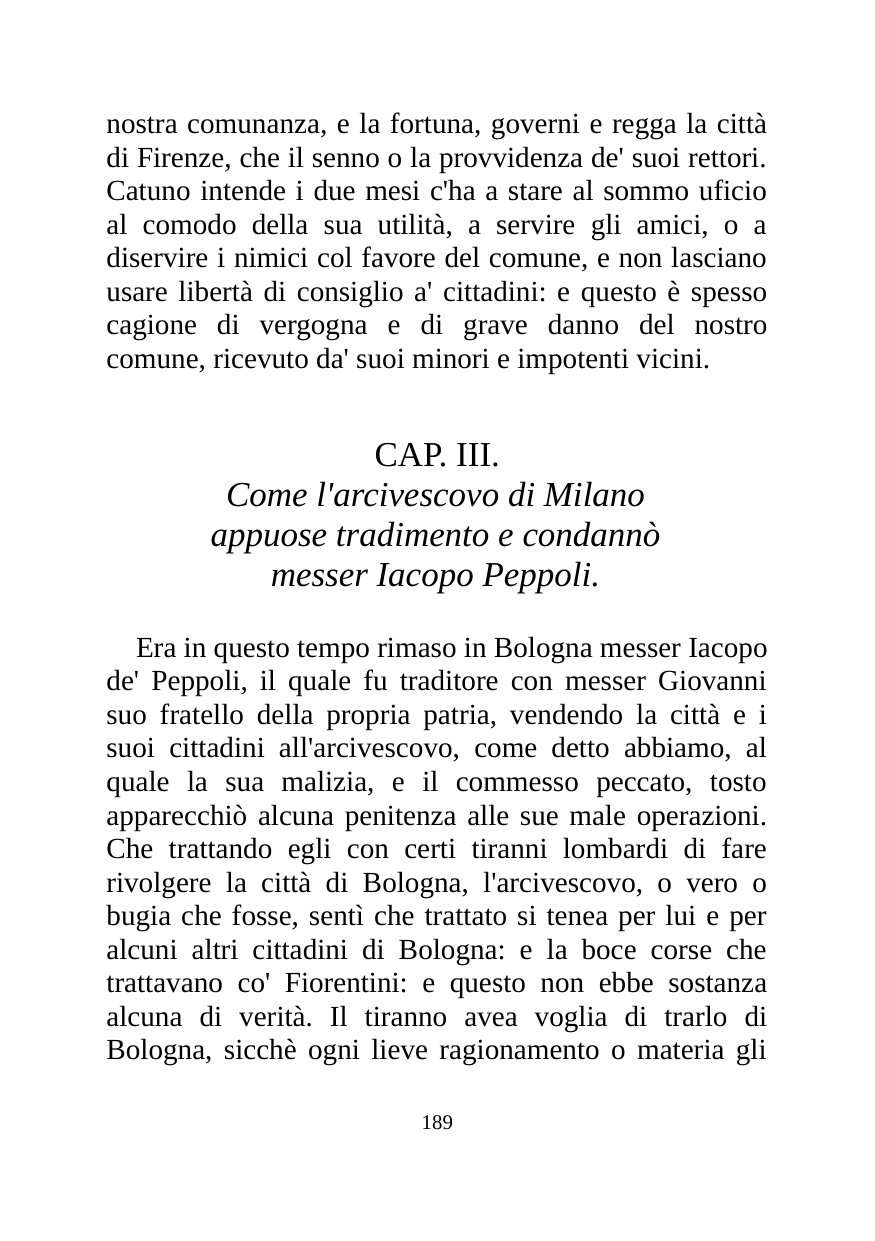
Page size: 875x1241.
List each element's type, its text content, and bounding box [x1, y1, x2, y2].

subtitle CAP. III. Come l'arcivescovo di Milano appuose tradimento e condannò messer Iacopo Peppoli. [106, 434, 768, 594]
text Era in questo tempo rimaso in Bologna messer Iacopo de' Peppoli, il quale fu traditore con messer Giovanni suo fratello della propria patria, vendendo la città e i suoi cittadini all'arcivescovo, come detto abbiamo, al quale la sua malizia, e il commesso peccato, tosto apparecchiò alcuna penitenza alle sue male operazioni. Che trattando egli con certi tiranni lombardi di fare rivolgere la città di Bologna, l'arcivescovo, o vero o bugia che fosse, sentì che trattato si tenea per lui e per alcuni altri cittadini di Bologna: e la boce corse che trattavano co' Fiorentini: e questo non ebbe sostanza alcuna di verità. Il tiranno avea voglia di trarlo di Bologna, sicchè ogni lieve ragionamento o materia gli [106, 630, 768, 1066]
text nostra comunanza, e la fortuna, governi e regga la città di Firenze, che il senno o la provvidenza de' suoi rettori. Catuno intende i due mesi c'ha a stare al sommo uficio al comodo della sua utilità, a servire gli amici, o a diservire i nimici col favore del comune, e non lasciano usare libertà di consiglio a' cittadini: e questo è spesso cagione di vergogna e di grave danno del nostro comune, ricevuto da' suoi minori e impotenti vicini. [106, 106, 768, 374]
